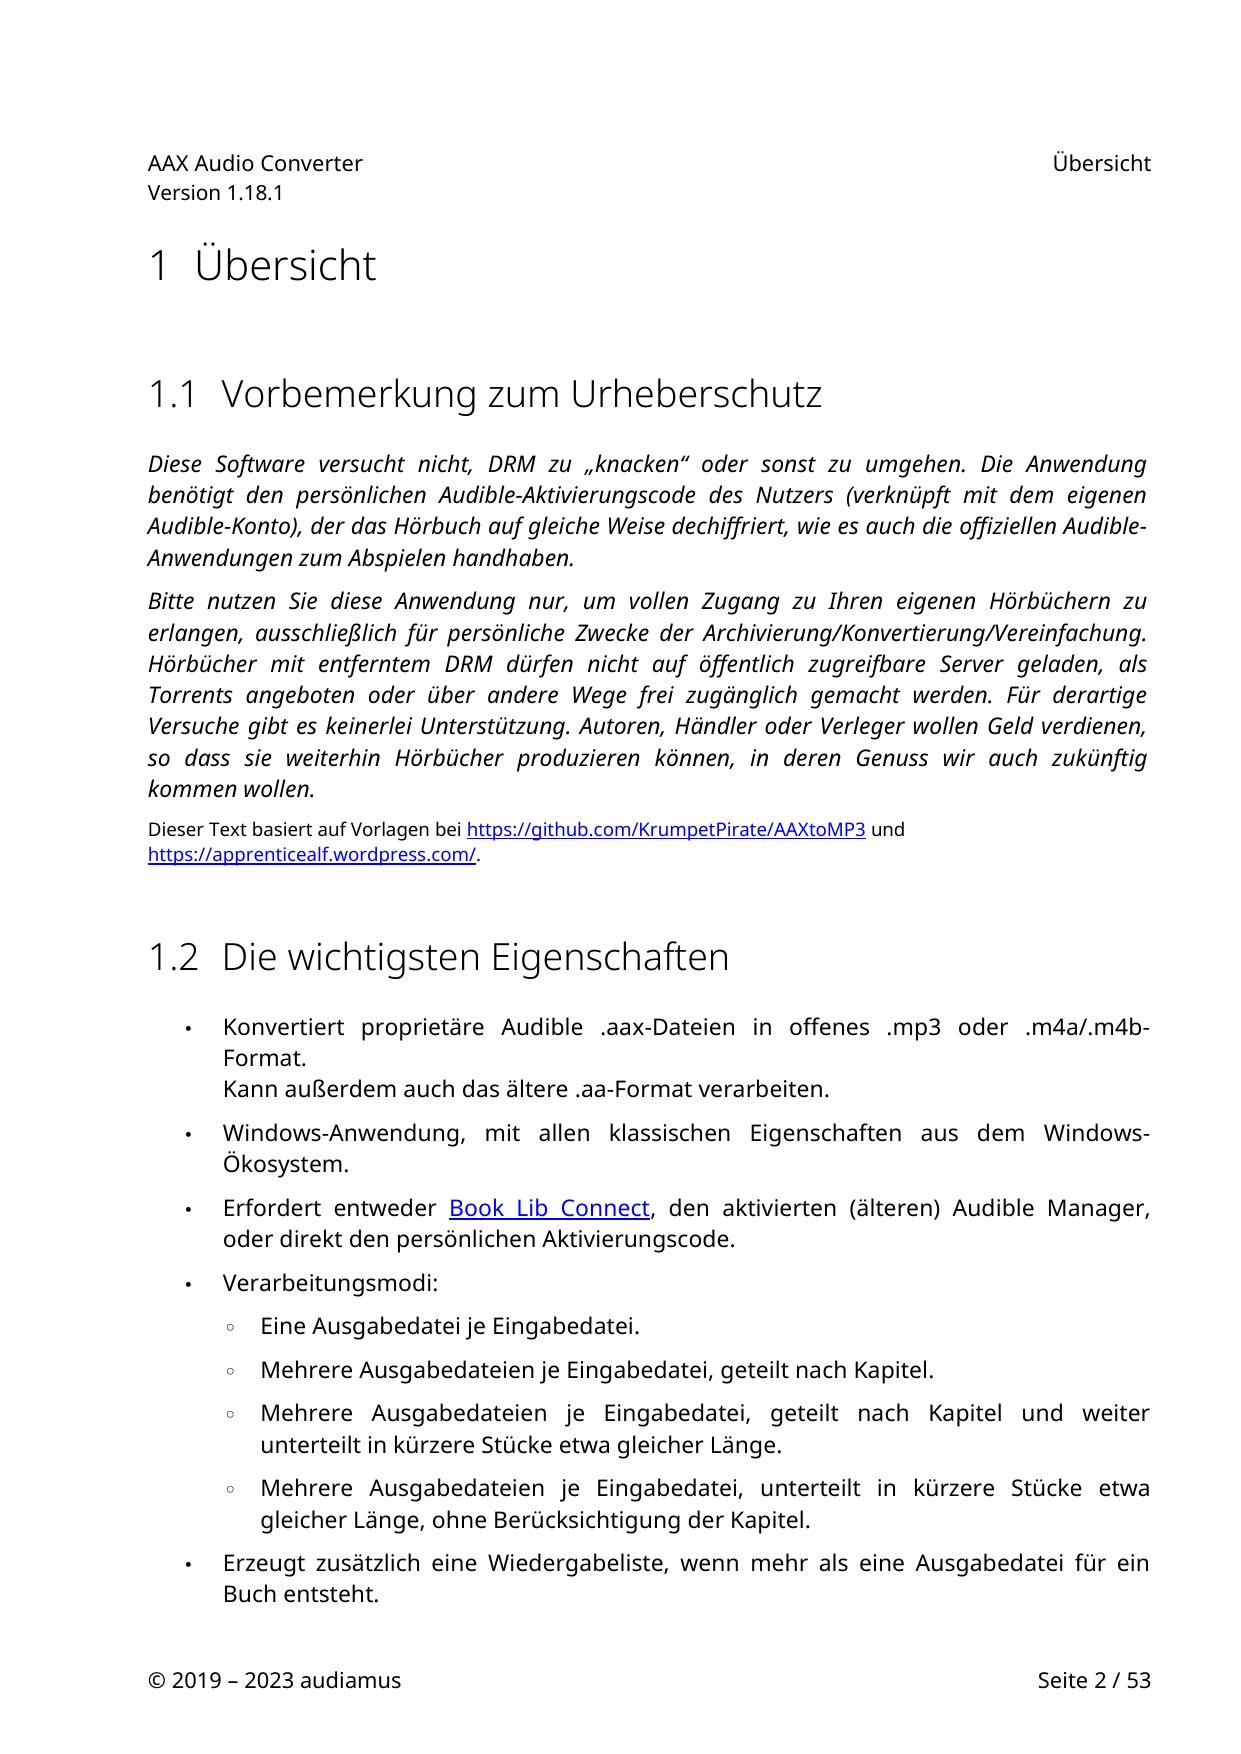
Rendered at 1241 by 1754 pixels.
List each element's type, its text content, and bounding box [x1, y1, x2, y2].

subtitle Übersicht [148, 235, 1152, 292]
list Mehrere Ausgabedateien je Eingabedatei, unterteilt in kürzere Stücke etwa gleicher Länge, ohne Berücksichtigung der Kapitel. [223, 1472, 1152, 1535]
list Erfordert entweder Book Lib Connect, den aktivierten (älteren) Audible Manager, oder direkt den persönlichen Aktivierungscode. [185, 1192, 1152, 1254]
list Mehrere Ausgabedateien je Eingabedatei, geteilt nach Kapitel. [223, 1354, 1152, 1385]
text Dieser Text basiert auf Vorlagen bei https://github.com/KrumpetPirate/AAXtoMP3 und https://apprenticealf.wordpress.com/. [148, 816, 1152, 867]
list Verarbeitungsmodi: [185, 1266, 1152, 1298]
text Diese Software versucht nicht, DRM zu „knacken“ oder sonst zu umgehen. Die Anwendung benötigt den persönlichen Audible-Aktivierungscode des Nutzers (verknüpft mit dem eigenen Audible-Konto), der das Hörbuch auf gleiche Weise dechiffriert, wie es auch die offiziellen Audible-Anwendungen zum Abspielen handhaben. [148, 448, 1152, 573]
list Erzeugt zusätzlich eine Wiedergabeliste, wenn mehr als eine Ausgabedatei für ein Buch entsteht. [185, 1547, 1152, 1610]
list Mehrere Ausgabedateien je Eingabedatei, geteilt nach Kapitel und weiter unterteilt in kürzere Stücke etwa gleicher Länge. [223, 1397, 1152, 1460]
list Windows-Anwendung, mit allen klassischen Eigenschaften aus dem Windows-Ökosystem. [185, 1117, 1152, 1179]
subtitle Vorbemerkung zum Urheberschutz [148, 367, 1152, 418]
list Eine Ausgabedatei je Eingabedatei. [223, 1310, 1152, 1341]
list Konvertiert proprietäre Audible .aax-Dateien in offenes .mp3 oder .m4a/.m4b-Format. Kann außerdem auch das ältere .aa-Format verarbeiten. [185, 1011, 1152, 1104]
subtitle Die wichtigsten Eigenschaften [148, 930, 1152, 981]
text Bitte nutzen Sie diese Anwendung nur, um vollen Zugang zu Ihren eigenen Hörbüchern zu erlangen, ausschließlich für persönliche Zwecke der Archivierung/Konvertierung/Vereinfachung. Hörbücher mit entferntem DRM dürfen nicht auf öffentlich zugreifbare Server geladen, als Torrents angeboten oder über andere Wege frei zugänglich gemacht werden. Für derartige Versuche gibt es keinerlei Unterstützung. Autoren, Händler oder Verleger wollen Geld verdienen, so dass sie weiterhin Hörbücher produzieren können, in deren Genuss wir auch zukünftig kommen wollen. [148, 585, 1152, 804]
